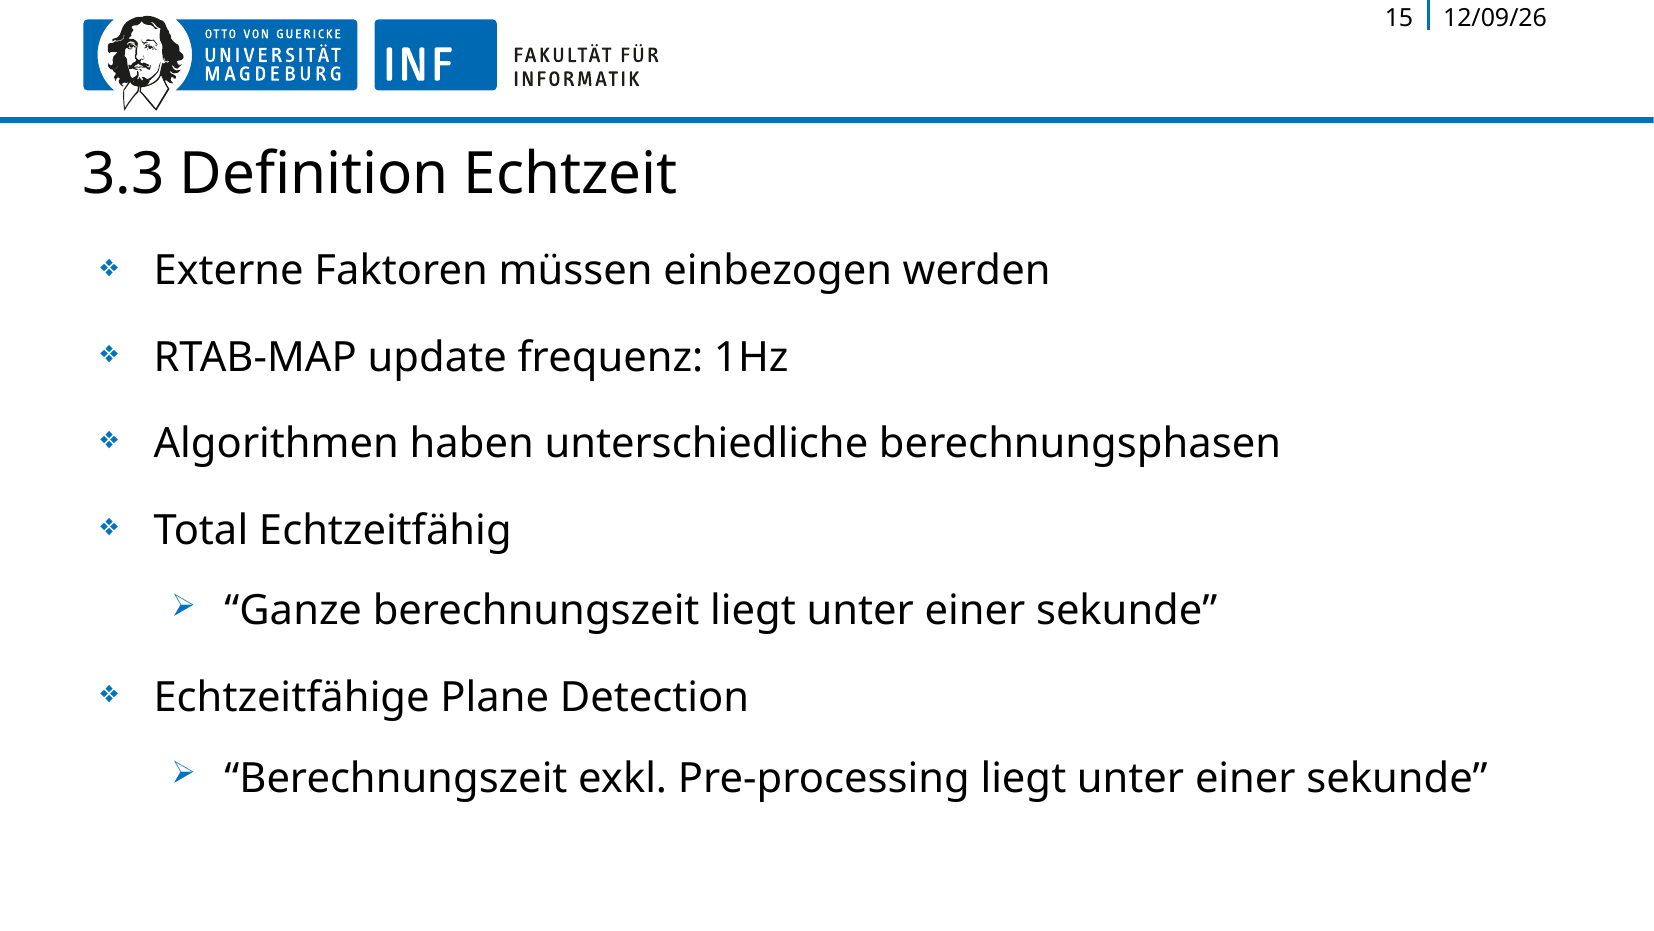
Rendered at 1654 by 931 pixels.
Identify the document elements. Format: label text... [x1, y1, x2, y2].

title 3.3 Definition Echtzeit [82, 131, 1571, 211]
list Externe Faktoren müssen einbezogen werden RTAB-MAP update frequenz: 1Hz Algorithmen haben unterschiedliche berechnungsphasen Total Echtzeitfähig “Ganze berechnungszeit liegt unter einer sekunde” Echtzeitfähige Plane Detection “Berechnungszeit exkl. Pre-processing liegt unter einer sekunde” [82, 240, 1571, 916]
